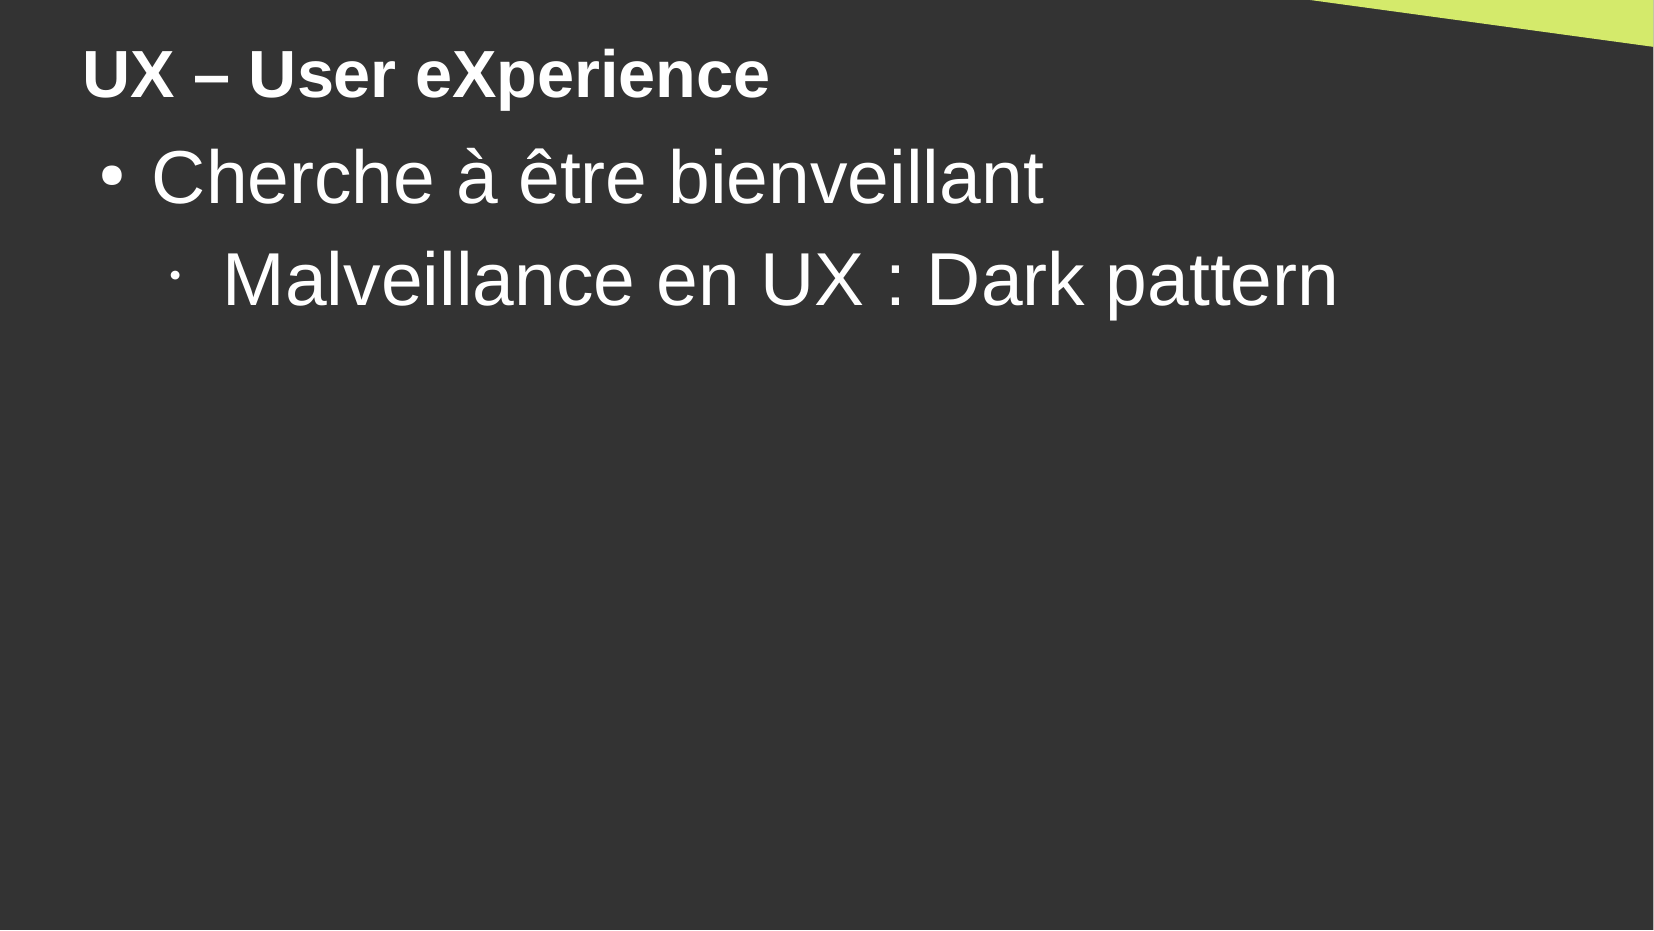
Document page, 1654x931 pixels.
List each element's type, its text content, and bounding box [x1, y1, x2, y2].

title UX – User eXperience [82, 37, 1571, 114]
text_box [1310, 0, 1654, 47]
list Cherche à être bienveillant Malveillance en UX : Dark pattern [80, 135, 1620, 827]
